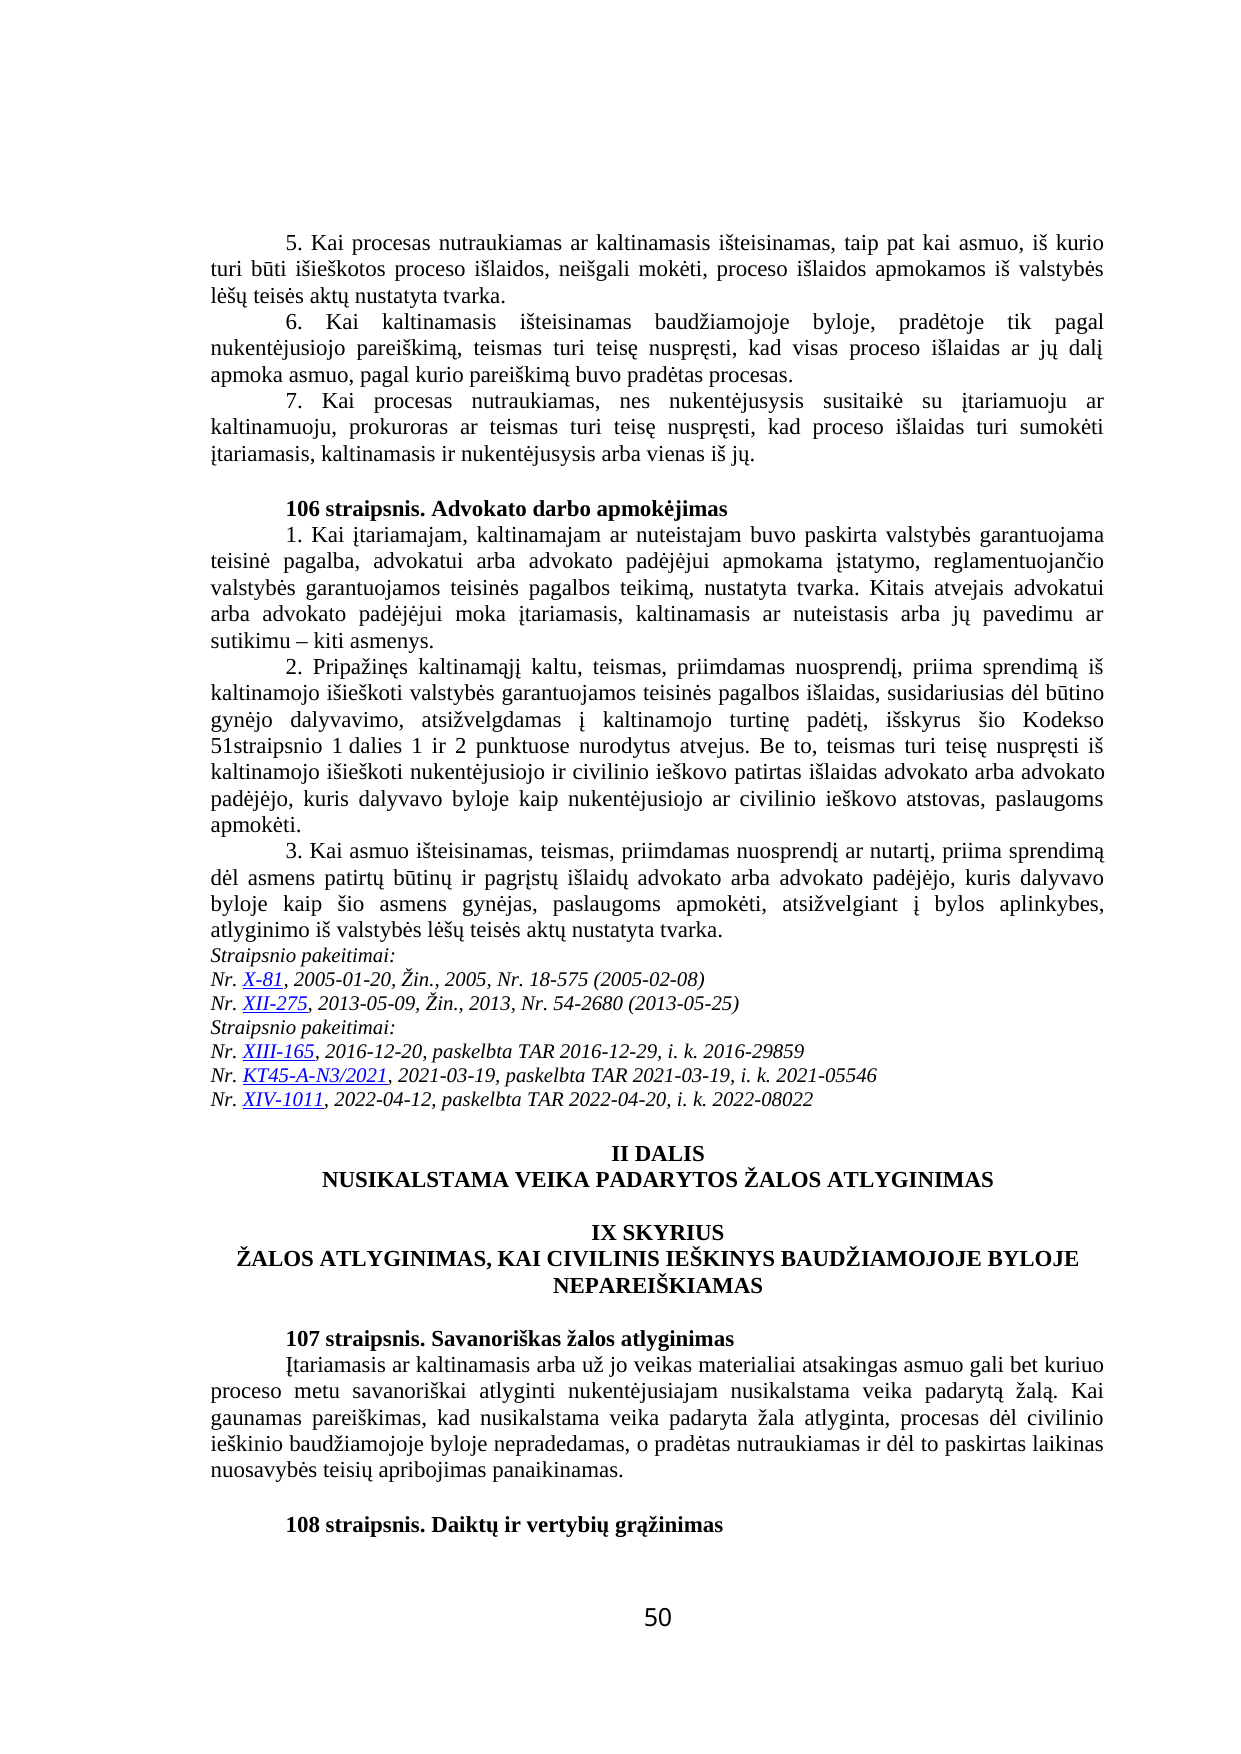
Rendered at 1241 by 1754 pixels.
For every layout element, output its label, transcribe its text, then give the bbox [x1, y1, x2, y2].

text 6. Kai kaltinamasis išteisinamas baudžiamojoje byloje, pradėtoje tik pagal nukentėjusiojo pareiškimą, teismas turi teisę nuspręsti, kad visas proceso išlaidas ar jų dalį apmoka asmuo, pagal kurio pareiškimą buvo pradėtas procesas. [210, 308, 1105, 387]
text 5. Kai procesas nutraukiamas ar kaltinamasis išteisinamas, taip pat kai asmuo, iš kurio turi būti išieškotos proceso išlaidos, neišgali mokėti, proceso išlaidos apmokamos iš valstybės lėšų teisės aktų nustatyta tvarka. [210, 229, 1105, 308]
text Straipsnio pakeitimai: [210, 943, 1105, 967]
text Nr. KT45-A-N3/2021, 2021-03-19, paskelbta TAR 2021-03-19, i. k. 2021-05546 [210, 1063, 1105, 1087]
text 2. Pripažinęs kaltinamąjį kaltu, teismas, priimdamas nuosprendį, priima sprendimą iš kaltinamojo išieškoti valstybės garantuojamos teisinės pagalbos išlaidas, susidariusias dėl būtino gynėjo dalyvavimo, atsižvelgdamas į kaltinamojo turtinę padėtį, išskyrus šio Kodekso 51straipsnio 1 dalies 1 ir 2 punktuose nurodytus atvejus. Be to, teismas turi teisę nuspręsti iš kaltinamojo išieškoti nukentėjusiojo ir civilinio ieškovo patirtas išlaidas advokato arba advokato padėjėjo, kuris dalyvavo byloje kaip nukentėjusiojo ar civilinio ieškovo atstovas, paslaugoms apmokėti. [210, 653, 1105, 837]
text Nusikalstama veika padarytos žalos atlyginimas [210, 1166, 1105, 1193]
text Nr. XIII-165, 2016-12-20, paskelbta TAR 2016-12-29, i. k. 2016-29859 [210, 1039, 1105, 1063]
text 106 straipsnis. Advokato darbo apmokėjimas [210, 495, 1105, 521]
text 108 straipsnis. Daiktų ir vertybių grąžinimas [210, 1511, 1105, 1538]
text 3. Kai asmuo išteisinamas, teismas, priimdamas nuosprendį ar nutartį, priima sprendimą dėl asmens patirtų būtinų ir pagrįstų išlaidų advokato arba advokato padėjėjo, kuris dalyvavo byloje kaip šio asmens gynėjas, paslaugoms apmokėti, atsižvelgiant į bylos aplinkybes, atlyginimo iš valstybės lėšų teisės aktų nustatyta tvarka. [210, 837, 1105, 943]
text Nr. XII-275, 2013-05-09, Žin., 2013, Nr. 54-2680 (2013-05-25) [210, 991, 1105, 1015]
text II dalis [210, 1140, 1105, 1166]
text 1. Kai įtariamajam, kaltinamajam ar nuteistajam buvo paskirta valstybės garantuojama teisinė pagalba, advokatui arba advokato padėjėjui apmokama įstatymo, reglamentuojančio valstybės garantuojamos teisinės pagalbos teikimą, nustatyta tvarka. Kitais atvejais advokatui arba advokato padėjėjui moka įtariamasis, kaltinamasis ar nuteistasis arba jų pavedimu ar sutikimu – kiti asmenys. [210, 521, 1105, 653]
text Įtariamasis ar kaltinamasis arba už jo veikas materialiai atsakingas asmuo gali bet kuriuo proceso metu savanoriškai atlyginti nukentėjusiajam nusikalstama veika padarytą žalą. Kai gaunamas pareiškimas, kad nusikalstama veika padaryta žala atlyginta, procesas dėl civilinio ieškinio baudžiamojoje byloje nepradedamas, o pradėtas nutraukiamas ir dėl to paskirtas laikinas nuosavybės teisių apribojimas panaikinamas. [210, 1351, 1105, 1483]
subtitle IX skyrius [210, 1219, 1105, 1246]
text 107 straipsnis. Savanoriškas žalos atlyginimas [210, 1324, 1105, 1351]
text Nr. XIV-1011, 2022-04-12, paskelbta TAR 2022-04-20, i. k. 2022-08022 [210, 1087, 1105, 1111]
text Nr. X-81, 2005-01-20, Žin., 2005, Nr. 18-575 (2005-02-08) [210, 967, 1105, 991]
text Žalos atlyginimas, kai civilinis ieškinys baudžiamojoje byloje nepareiškiamas [210, 1246, 1105, 1298]
text Straipsnio pakeitimai: [210, 1015, 1105, 1039]
text 7. Kai procesas nutraukiamas, nes nukentėjusysis susitaikė su įtariamuoju ar kaltinamuoju, prokuroras ar teismas turi teisę nuspręsti, kad proceso išlaidas turi sumokėti įtariamasis, kaltinamasis ir nukentėjusysis arba vienas iš jų. [210, 387, 1105, 466]
